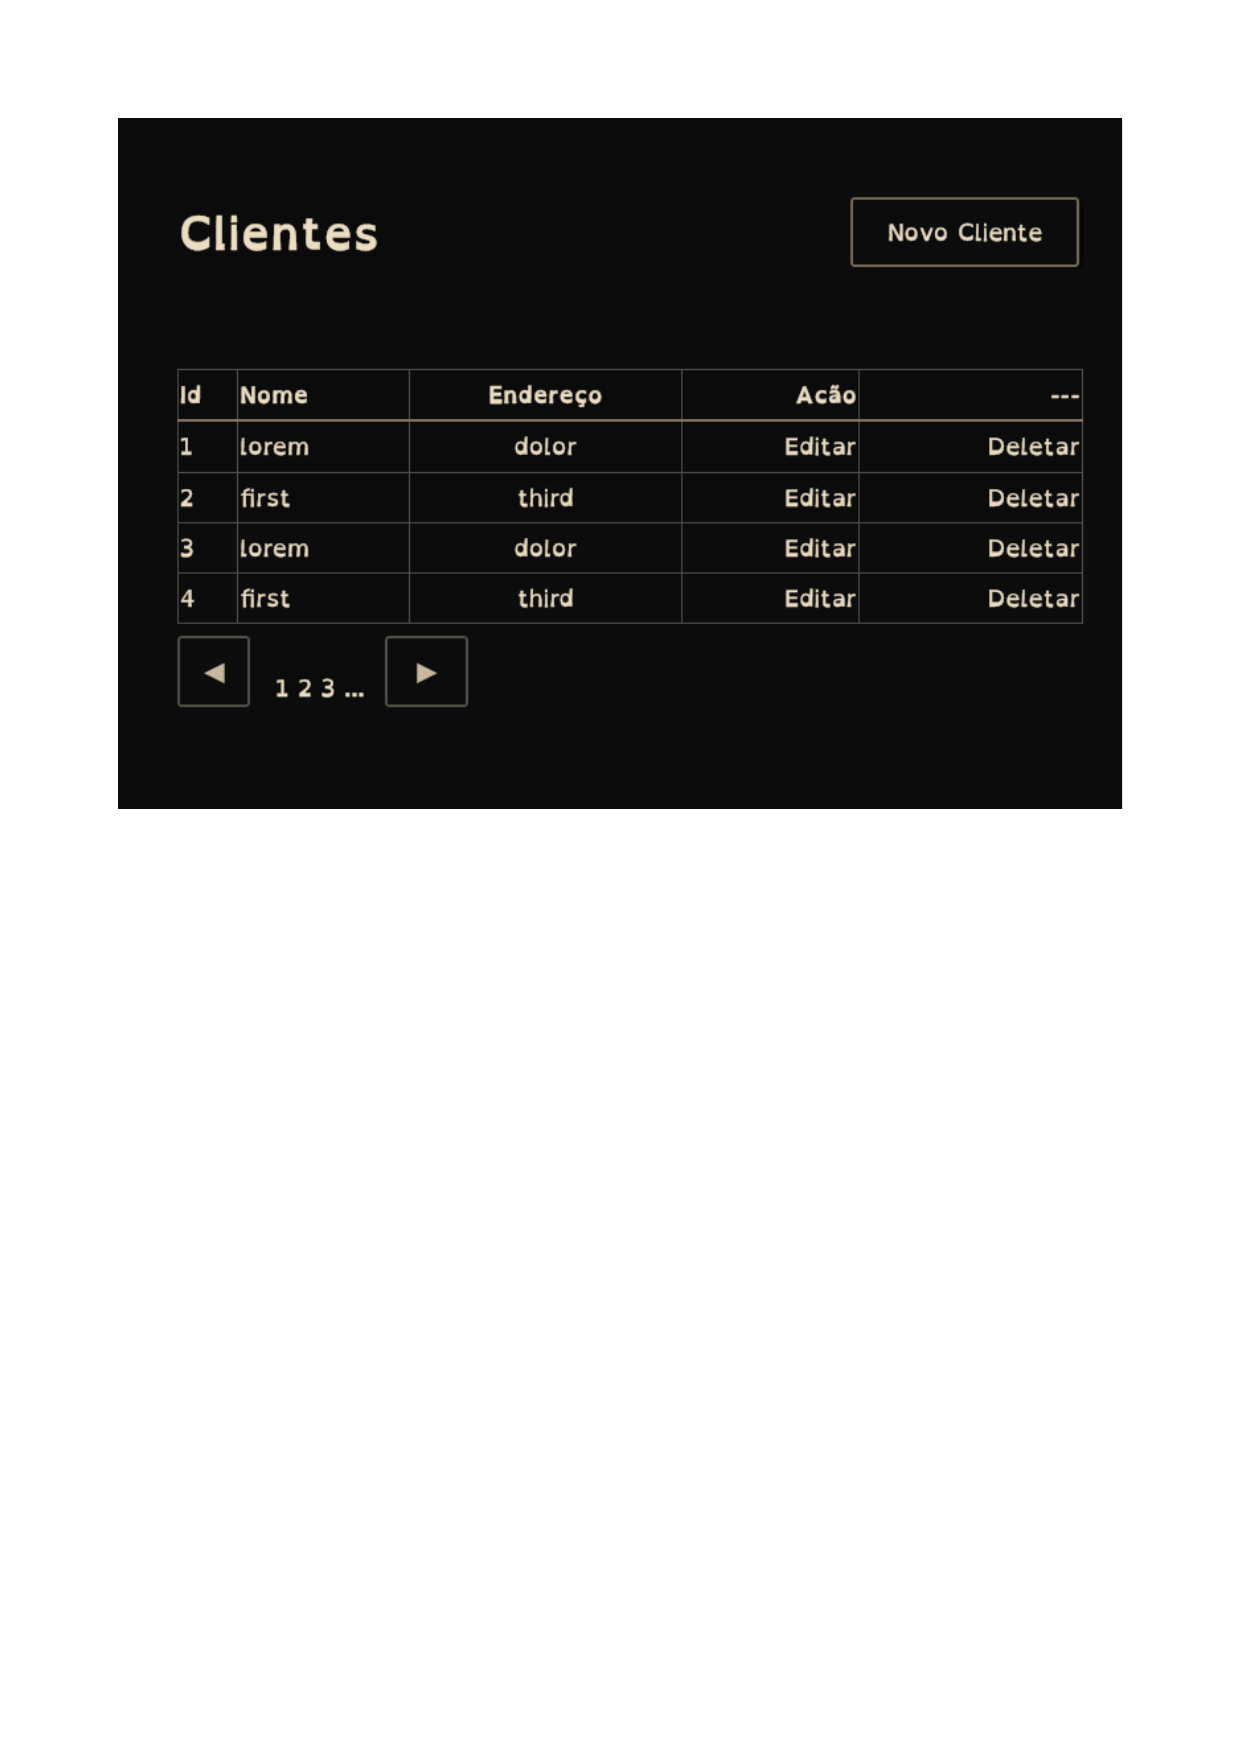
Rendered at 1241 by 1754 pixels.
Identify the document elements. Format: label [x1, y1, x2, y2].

picture [118, 118, 1123, 809]
